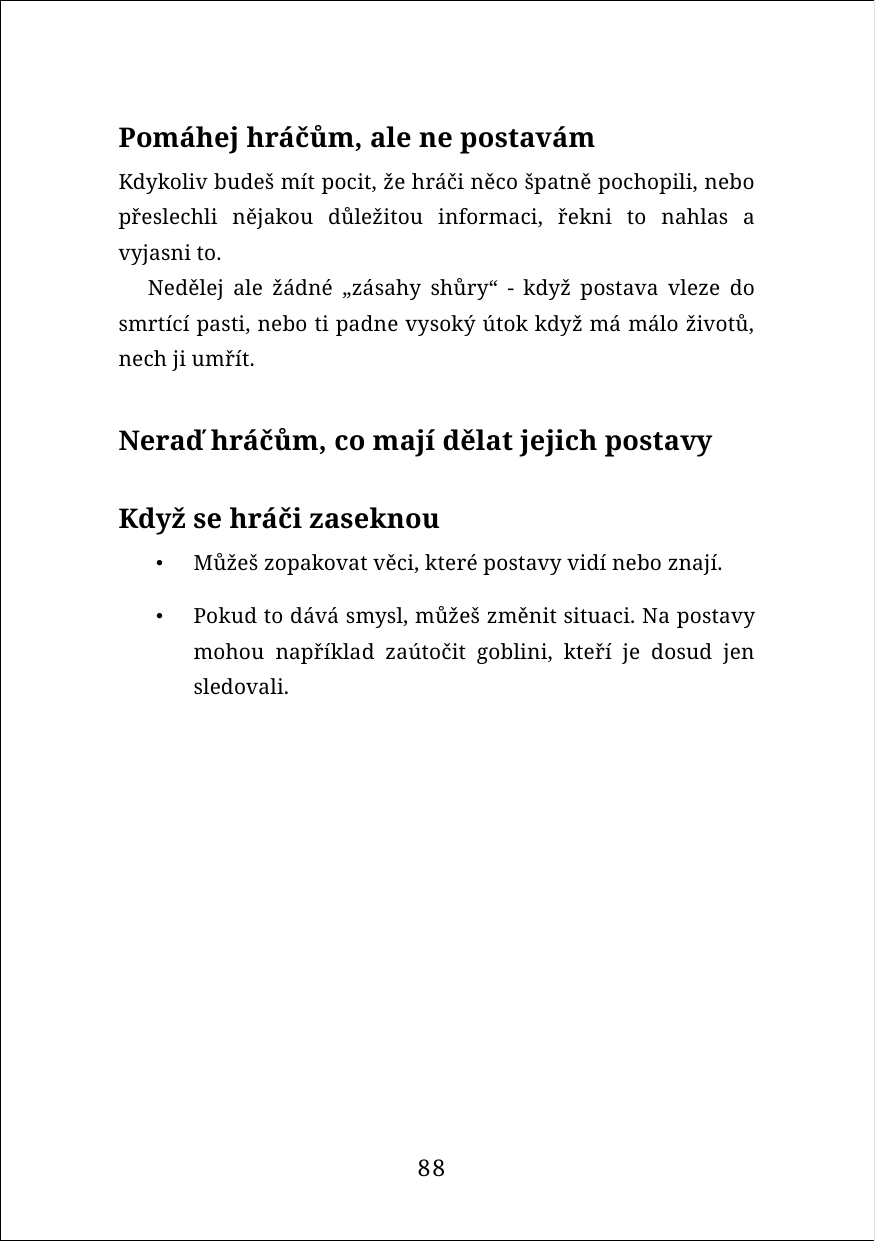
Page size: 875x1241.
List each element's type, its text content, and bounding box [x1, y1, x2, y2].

text Kdykoliv budeš mít pocit, že hráči něco špatně pochopili, nebo přeslechli nějakou důležitou informaci, řekni to nahlas a vyjasni to. Nedělej ale žádné „zásahy shůry“ - když postava vleze do smrtící pasti, nebo ti padne vysoký útok když má málo životů, nech ji umřít. [118, 167, 756, 373]
list Můžeš zopakovat věci, které postavy vidí nebo znají. [156, 548, 756, 577]
subtitle Když se hráči zaseknou [118, 499, 756, 536]
subtitle Neraď hráčům, co mají dělat jejich postavy [118, 421, 756, 458]
list Pokud to dává smysl, můžeš změnit situaci. Na postavy mohou například zaútočit goblini, kteří je dosud jen sledovali. [156, 601, 756, 701]
subtitle Pomáhej hráčům, ale ne postavám [118, 118, 756, 155]
